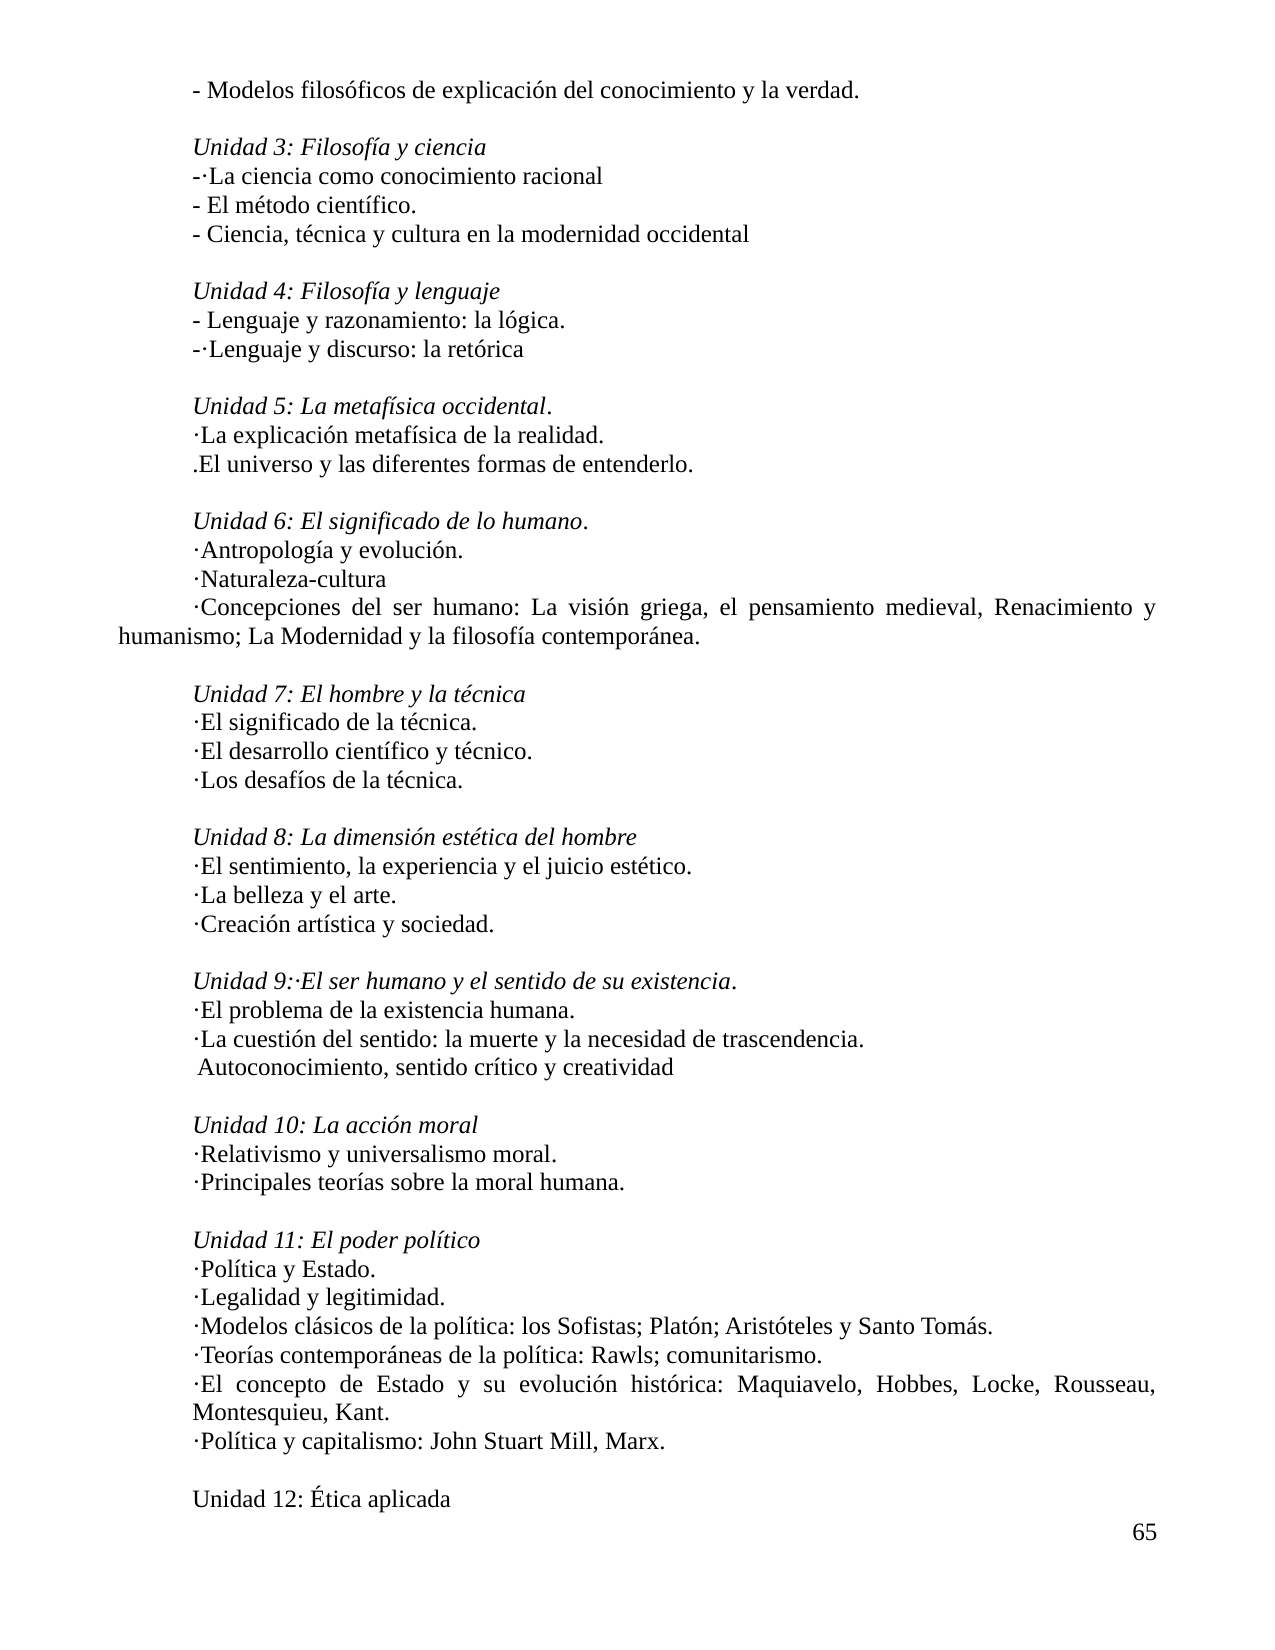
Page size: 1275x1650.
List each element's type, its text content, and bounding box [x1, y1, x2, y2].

text Unidad 7: El hombre y la técnica [118, 679, 1157, 707]
text ·El concepto de Estado y su evolución histórica: Maquiavelo, Hobbes, Locke, Rousseau, Montesquieu, Kant. [192, 1369, 1157, 1426]
text ·El sentimiento, la experiencia y el juicio estético. [118, 851, 1157, 880]
text ·Política y capitalismo: John Stuart Mill, Marx. [118, 1426, 1157, 1455]
text ·El significado de la técnica. [118, 707, 1157, 736]
text Unidad 5: La metafísica occidental. [118, 391, 1157, 420]
text ·La belleza y el arte. [118, 880, 1157, 909]
text - Lenguaje y razonamiento: la lógica. [118, 305, 1157, 334]
text ·Antropología y evolución. [118, 535, 1157, 564]
text -·Lenguaje y discurso: la retórica [118, 334, 1157, 362]
text ·La explicación metafísica de la realidad. [118, 420, 1157, 449]
text Unidad 12: Ética aplicada [118, 1484, 1157, 1512]
text ·El problema de la existencia humana. [118, 995, 1157, 1024]
text ·Modelos clásicos de la política: los Sofistas; Platón; Aristóteles y Santo Tomás. [118, 1311, 1157, 1340]
text ·Relativismo y universalismo moral. [118, 1139, 1157, 1167]
text Unidad 11: El poder político [118, 1225, 1157, 1254]
text ·Naturaleza-cultura [118, 564, 1157, 592]
text Unidad 4: Filosofía y lenguaje [118, 276, 1157, 305]
text Unidad 3: Filosofía y ciencia [118, 132, 1157, 161]
text ·Política y Estado. [118, 1254, 1157, 1282]
text ·Legalidad y legitimidad. [118, 1282, 1157, 1311]
text Unidad 6: El significado de lo humano. [118, 506, 1157, 535]
text Unidad 9:·El ser humano y el sentido de su existencia. [118, 966, 1157, 995]
text Autoconocimiento, sentido crítico y creatividad [118, 1052, 1157, 1081]
text Unidad 8: La dimensión estética del hombre [118, 822, 1157, 851]
text - Modelos filosóficos de explicación del conocimiento y la verdad. [118, 75, 1157, 104]
text ·Creación artística y sociedad. [118, 909, 1157, 937]
text ·El desarrollo científico y técnico. [118, 736, 1157, 765]
text -·La ciencia como conocimiento racional [118, 161, 1157, 190]
text - El método científico. [118, 190, 1157, 219]
text ·La cuestión del sentido: la muerte y la necesidad de trascendencia. [118, 1024, 1157, 1052]
text ·Concepciones del ser humano: La visión griega, el pensamiento medieval, Renacimiento y humanismo; La Modernidad y la filosofía contemporánea. [118, 592, 1157, 650]
text ·Teorías contemporáneas de la política: Rawls; comunitarismo. [118, 1340, 1157, 1369]
text ·Principales teorías sobre la moral humana. [118, 1167, 1157, 1196]
text - Ciencia, técnica y cultura en la modernidad occidental [118, 219, 1157, 247]
text Unidad 10: La acción moral [118, 1110, 1157, 1139]
text .El universo y las diferentes formas de entenderlo. [118, 449, 1157, 477]
text ·Los desafíos de la técnica. [118, 765, 1157, 794]
